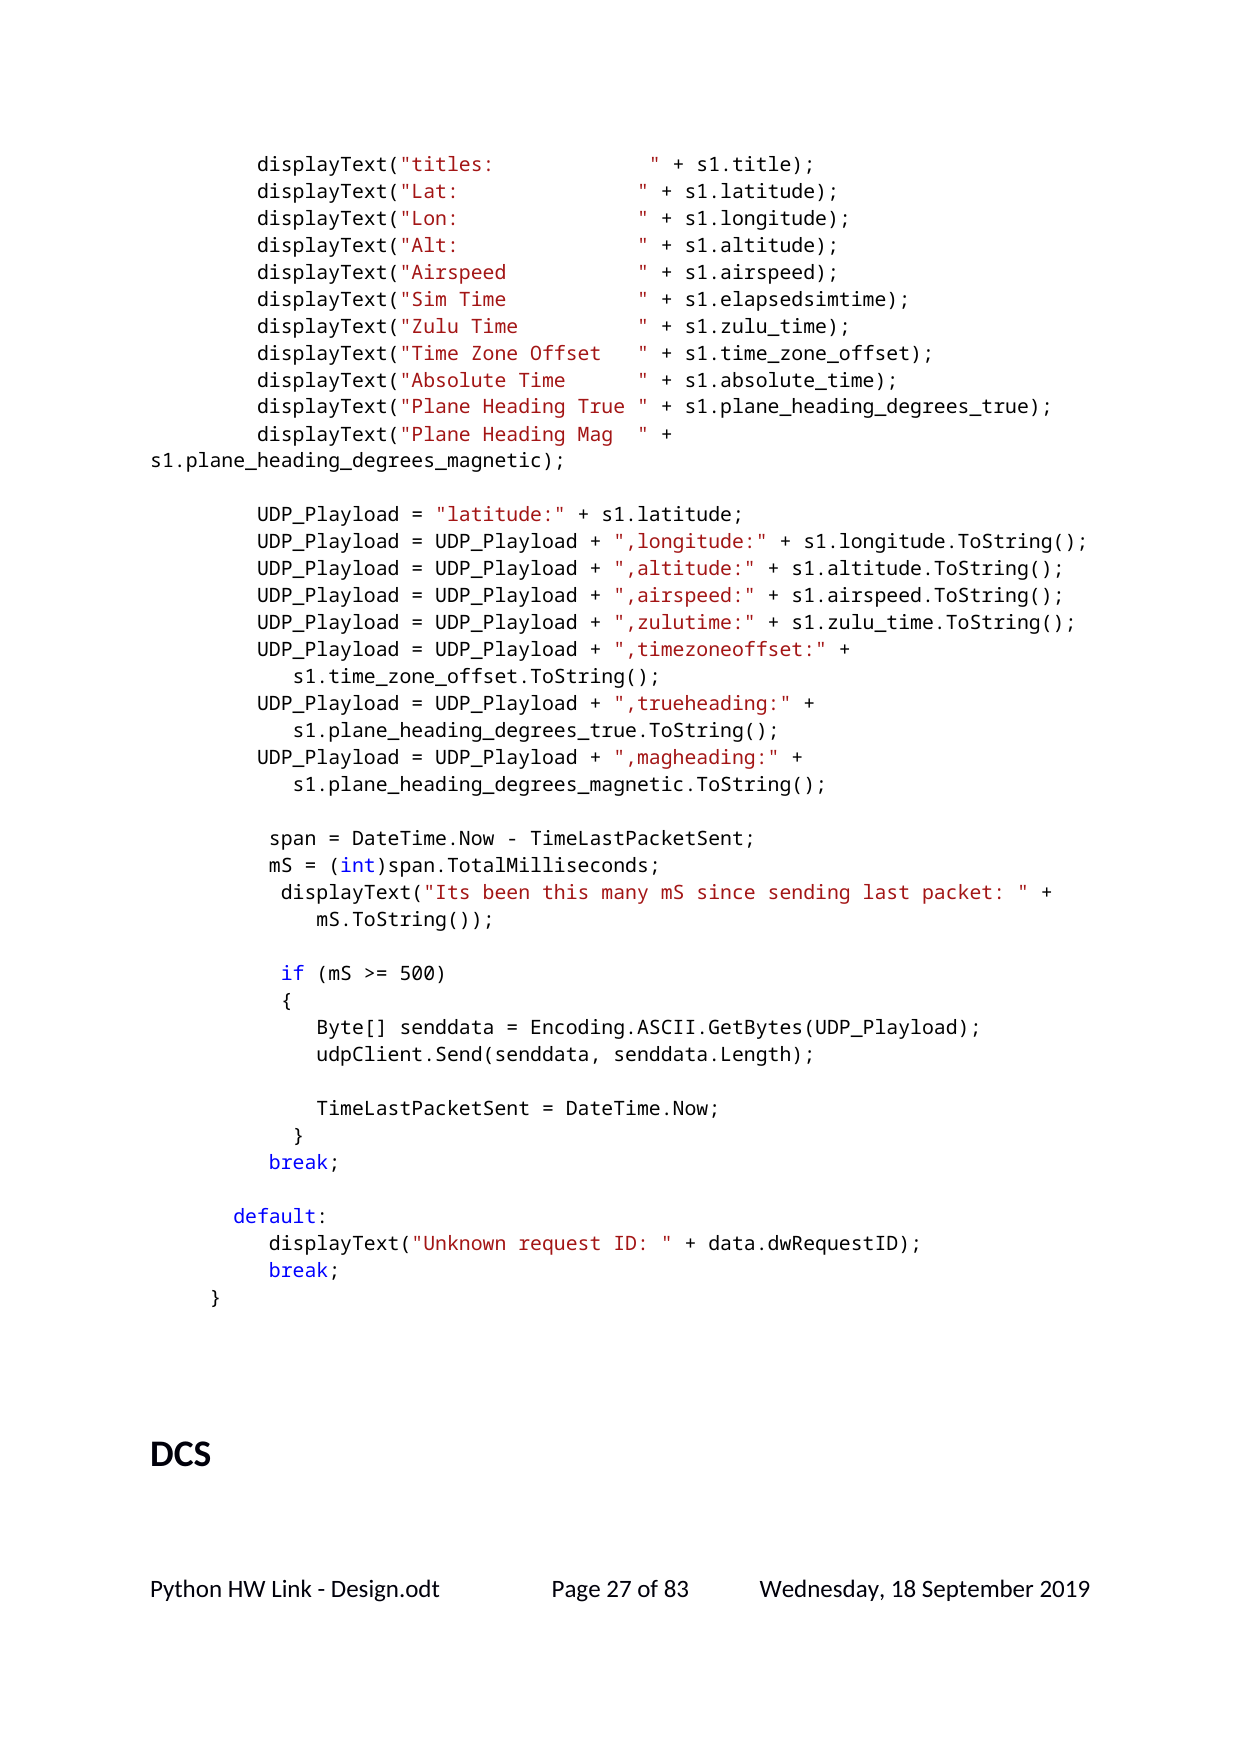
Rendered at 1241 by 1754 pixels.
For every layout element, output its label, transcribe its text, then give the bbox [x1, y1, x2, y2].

text break; [150, 1256, 1090, 1283]
text UDP_Playload = UDP_Playload + ",zulutime:" + s1.zulu_time.ToString(); [150, 609, 1090, 636]
text TimeLastPacketSent = DateTime.Now; [150, 1094, 1090, 1121]
text UDP_Playload = "latitude:" + s1.latitude; [150, 501, 1090, 528]
text displayText("Airspeed " + s1.airspeed); [150, 258, 1090, 285]
text displayText("Alt: " + s1.altitude); [150, 231, 1090, 258]
subtitle DCS [150, 1430, 1090, 1476]
text UDP_Playload = UDP_Playload + ",timezoneoffset:" + [150, 636, 1090, 663]
text UDP_Playload = UDP_Playload + ",trueheading:" + [150, 689, 1090, 717]
text displayText("Lon: " + s1.longitude); [150, 204, 1090, 231]
text displayText("titles: " + s1.title); [150, 150, 1090, 177]
text break; [150, 1148, 1090, 1175]
text displayText("Lat: " + s1.latitude); [150, 177, 1090, 204]
text displayText("Plane Heading Mag " + s1.plane_heading_degrees_magnetic); [150, 420, 1090, 474]
text UDP_Playload = UDP_Playload + ",longitude:" + s1.longitude.ToString(); [150, 528, 1090, 555]
text UDP_Playload = UDP_Playload + ",magheading:" + [150, 743, 1090, 771]
text default: [150, 1202, 1090, 1229]
text if (mS >= 500) [150, 959, 1090, 986]
text displayText("Its been this many mS since sending last packet: " + [150, 878, 1090, 905]
text } [150, 1283, 1090, 1310]
text UDP_Playload = UDP_Playload + ",altitude:" + s1.altitude.ToString(); [150, 555, 1090, 582]
text s1.plane_heading_degrees_magnetic.ToString(); [150, 771, 1090, 797]
text mS = (int)span.TotalMilliseconds; [150, 851, 1090, 878]
text udpClient.Send(senddata, senddata.Length); [150, 1040, 1090, 1067]
text displayText("Zulu Time " + s1.zulu_time); [150, 312, 1090, 339]
text UDP_Playload = UDP_Playload + ",airspeed:" + s1.airspeed.ToString(); [150, 582, 1090, 609]
text span = DateTime.Now - TimeLastPacketSent; [150, 824, 1090, 851]
text displayText("Time Zone Offset " + s1.time_zone_offset); [150, 339, 1090, 366]
text { [150, 986, 1090, 1013]
text displayText("Plane Heading True " + s1.plane_heading_degrees_true); [150, 393, 1090, 420]
text s1.plane_heading_degrees_true.ToString(); [150, 717, 1090, 743]
text displayText("Sim Time " + s1.elapsedsimtime); [150, 285, 1090, 312]
text } [150, 1121, 1090, 1148]
text Byte[] senddata = Encoding.ASCII.GetBytes(UDP_Playload); [150, 1013, 1090, 1040]
text mS.ToString()); [150, 905, 1090, 932]
text displayText("Unknown request ID: " + data.dwRequestID); [150, 1229, 1090, 1256]
text s1.time_zone_offset.ToString(); [150, 663, 1090, 689]
text displayText("Absolute Time " + s1.absolute_time); [150, 366, 1090, 393]
